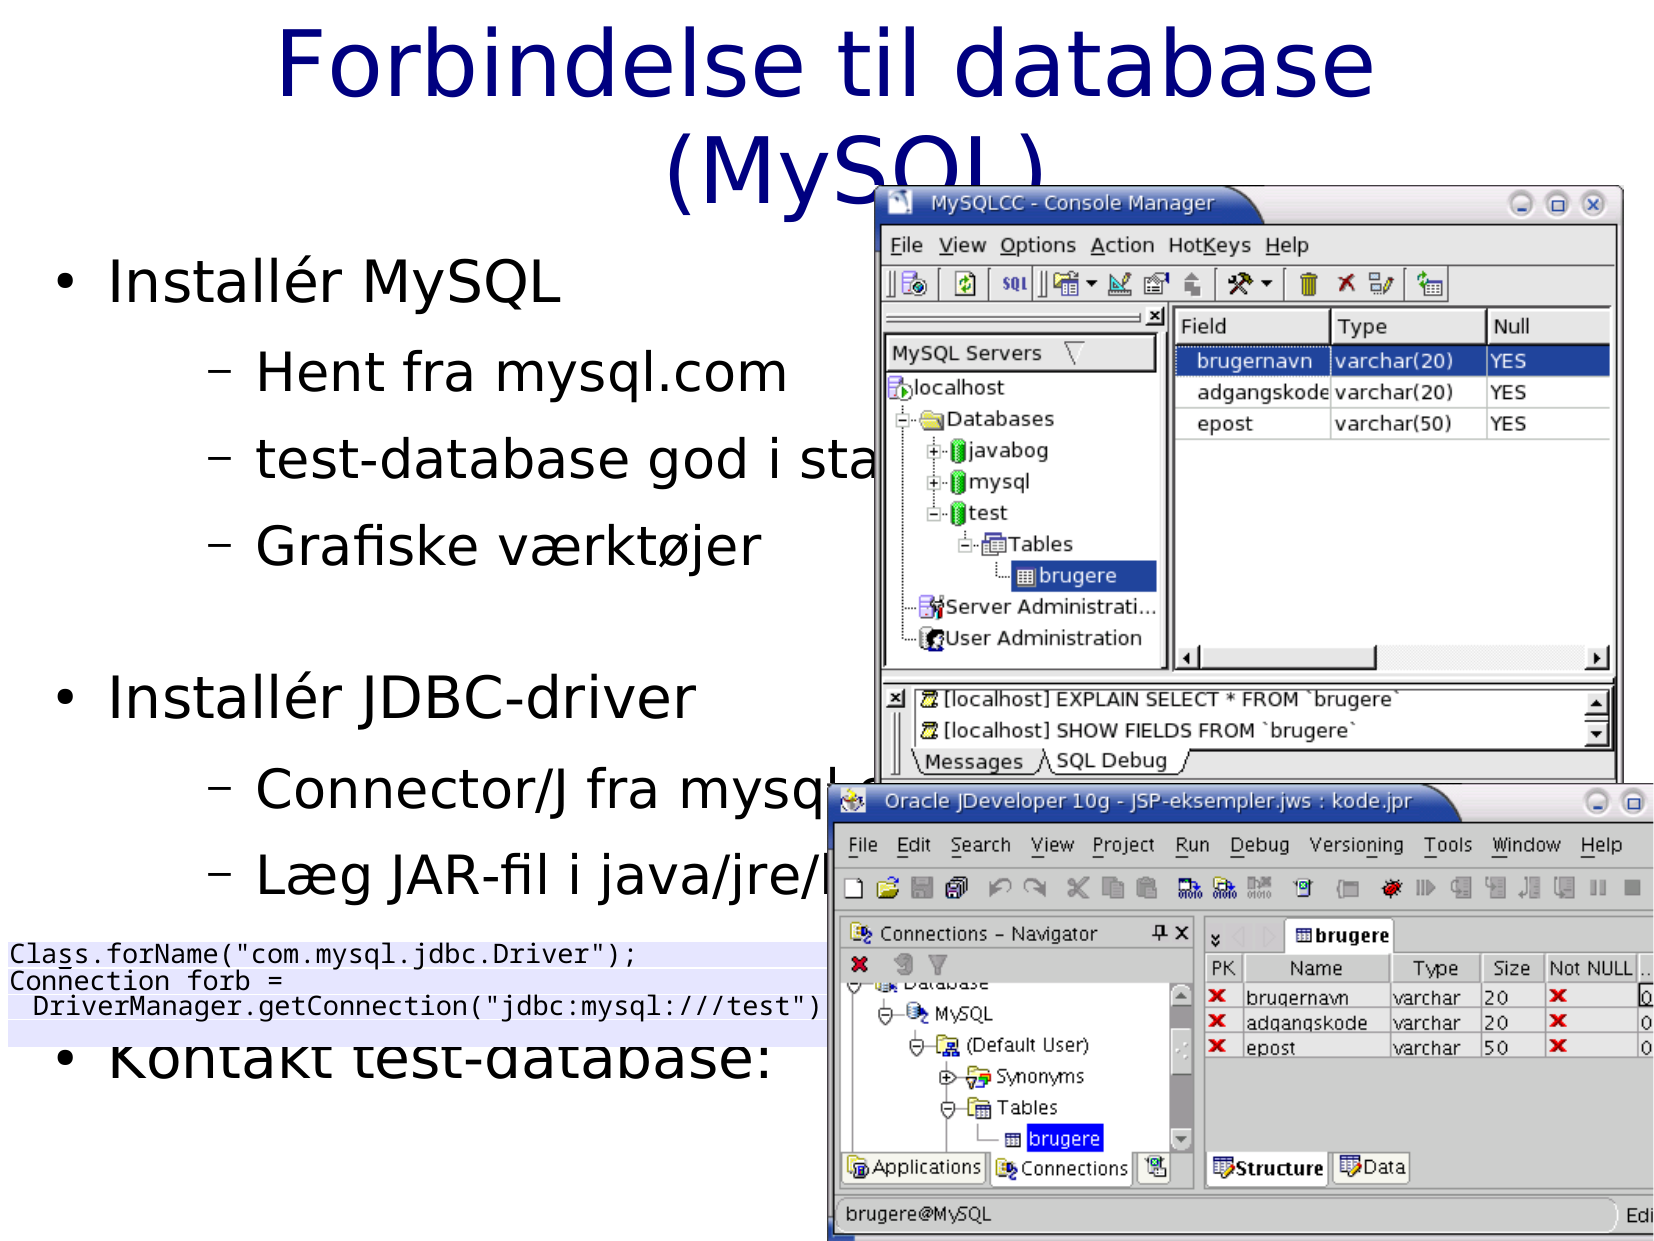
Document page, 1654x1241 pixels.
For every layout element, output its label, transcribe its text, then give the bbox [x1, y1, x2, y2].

chart [7, 942, 827, 1241]
picture [827, 185, 1654, 1241]
title Forbindelse til database (MySQL) [119, 10, 1534, 225]
list Installér MySQL Hent fra mysql.com test-database god i starten Grafiske værktøjer Installér JDBC-driver Connector/J fra mysql.com Læg JAR-fil i java/jre/lib/ext/ Kontakt test-database: [19, 248, 874, 942]
